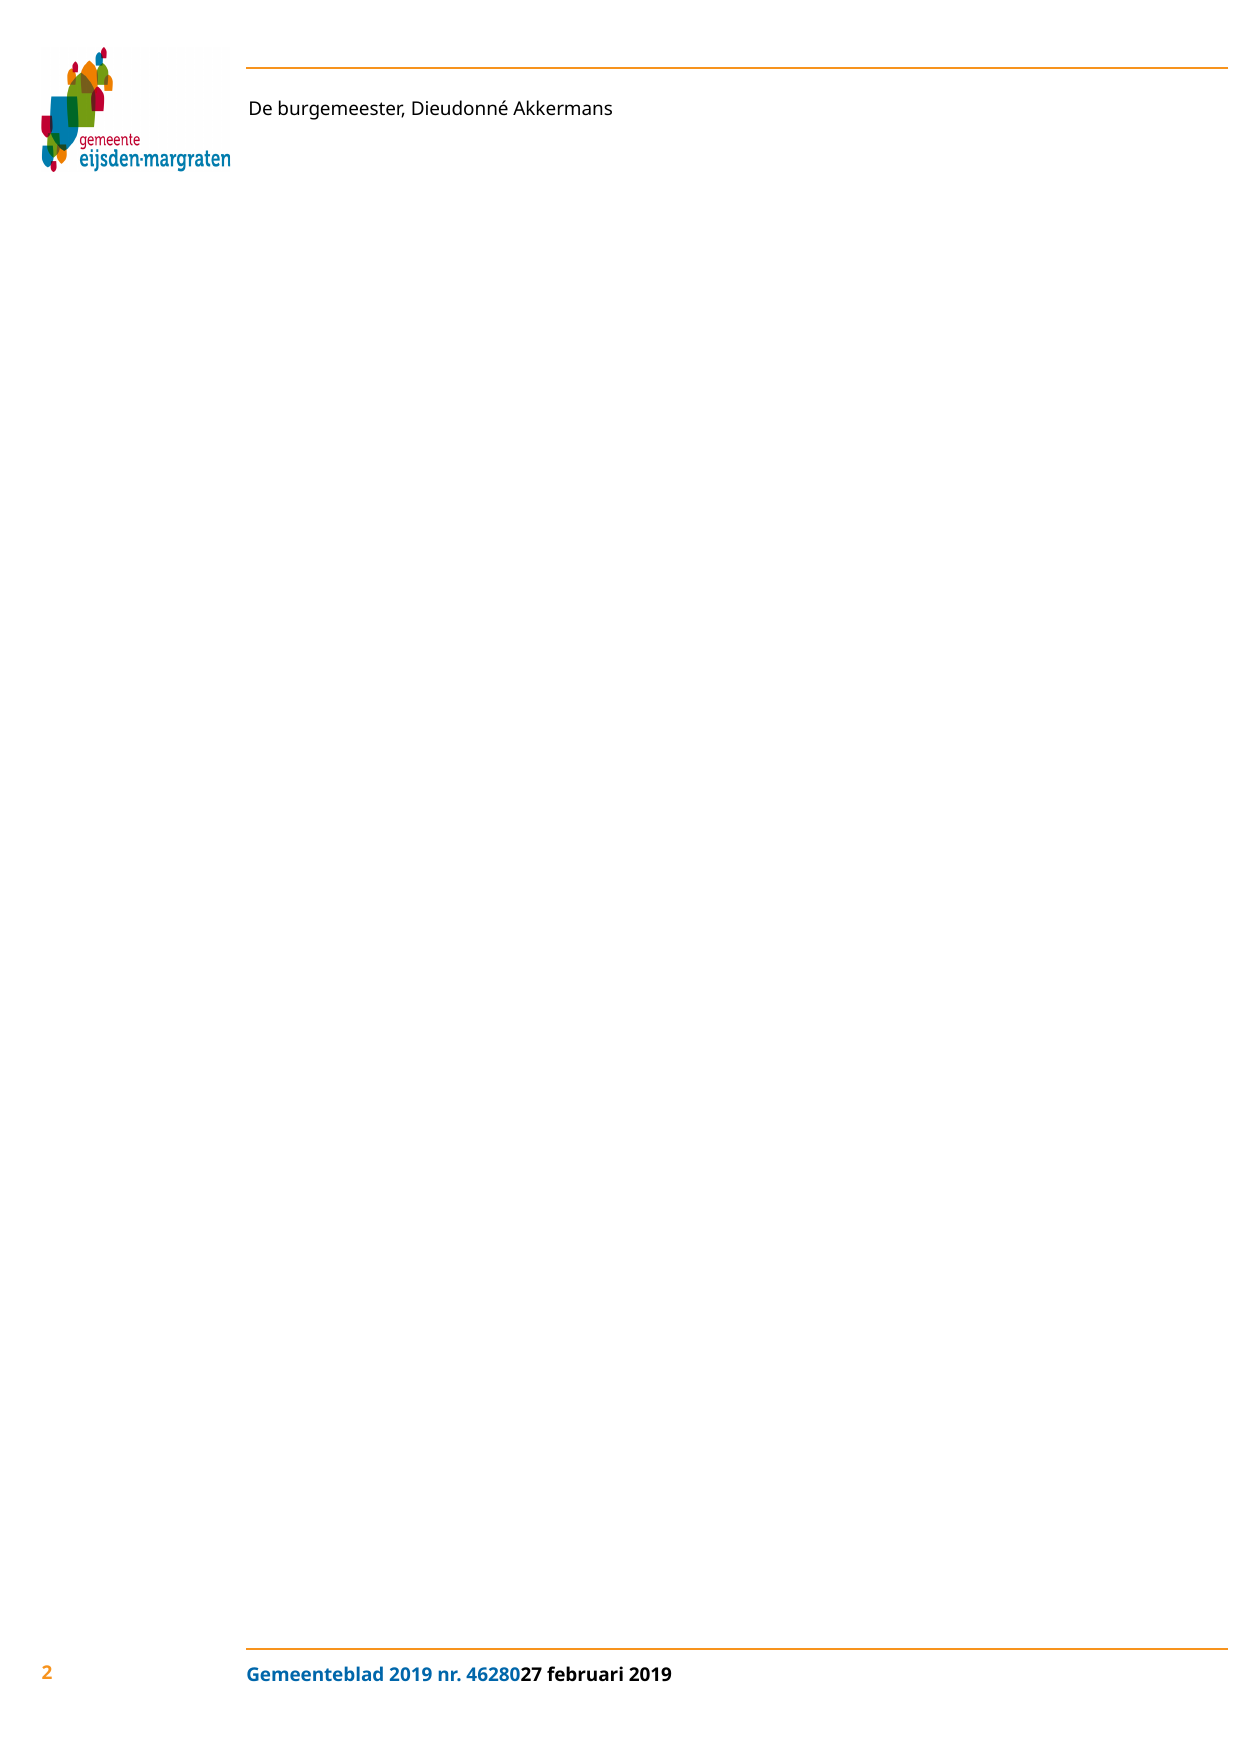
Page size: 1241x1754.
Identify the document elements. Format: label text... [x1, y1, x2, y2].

picture [41, 47, 231, 172]
text De burgemeester, Dieudonné Akkermans [248, 95, 1152, 121]
